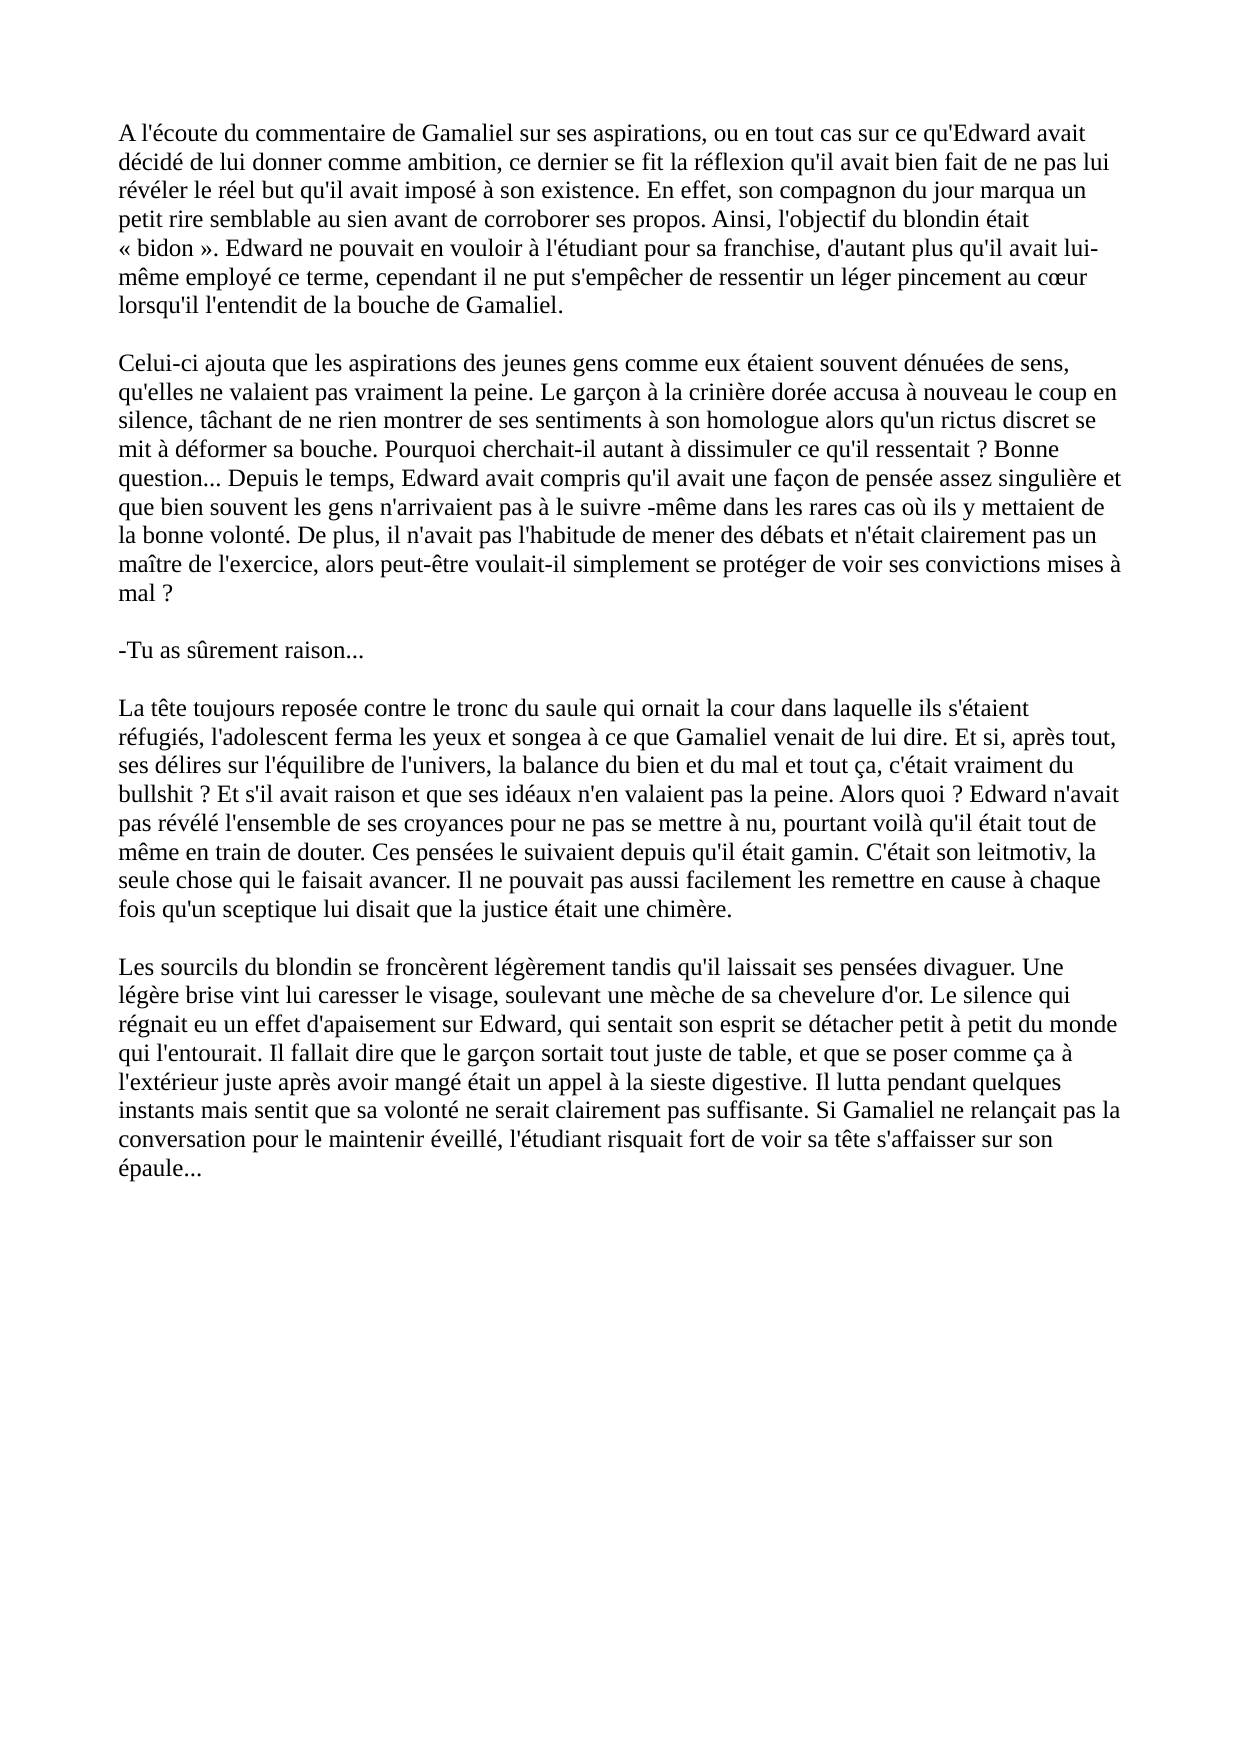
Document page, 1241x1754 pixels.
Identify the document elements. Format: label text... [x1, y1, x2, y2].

text La tête toujours reposée contre le tronc du saule qui ornait la cour dans laquelle ils s'étaient réfugiés, l'adolescent ferma les yeux et songea à ce que Gamaliel venait de lui dire. Et si, après tout, ses délires sur l'équilibre de l'univers, la balance du bien et du mal et tout ça, c'était vraiment du bullshit ? Et s'il avait raison et que ses idéaux n'en valaient pas la peine. Alors quoi ? Edward n'avait pas révélé l'ensemble de ses croyances pour ne pas se mettre à nu, pourtant voilà qu'il était tout de même en train de douter. Ces pensées le suivaient depuis qu'il était gamin. C'était son leitmotiv, la seule chose qui le faisait avancer. Il ne pouvait pas aussi facilement les remettre en cause à chaque fois qu'un sceptique lui disait que la justice était une chimère. [118, 693, 1122, 923]
text Les sourcils du blondin se froncèrent légèrement tandis qu'il laissait ses pensées divaguer. Une légère brise vint lui caresser le visage, soulevant une mèche de sa chevelure d'or. Le silence qui régnait eu un effet d'apaisement sur Edward, qui sentait son esprit se détacher petit à petit du monde qui l'entourait. Il fallait dire que le garçon sortait tout juste de table, et que se poser comme ça à l'extérieur juste après avoir mangé était un appel à la sieste digestive. Il lutta pendant quelques instants mais sentit que sa volonté ne serait clairement pas suffisante. Si Gamaliel ne relançait pas la conversation pour le maintenir éveillé, l'étudiant risquait fort de voir sa tête s'affaisser sur son épaule... [118, 952, 1122, 1182]
text -Tu as sûrement raison... [118, 636, 1122, 664]
text Celui-ci ajouta que les aspirations des jeunes gens comme eux étaient souvent dénuées de sens, qu'elles ne valaient pas vraiment la peine. Le garçon à la crinière dorée accusa à nouveau le coup en silence, tâchant de ne rien montrer de ses sentiments à son homologue alors qu'un rictus discret se mit à déformer sa bouche. Pourquoi cherchait-il autant à dissimuler ce qu'il ressentait ? Bonne question... Depuis le temps, Edward avait compris qu'il avait une façon de pensée assez singulière et que bien souvent les gens n'arrivaient pas à le suivre -même dans les rares cas où ils y mettaient de la bonne volonté. De plus, il n'avait pas l'habitude de mener des débats et n'était clairement pas un maître de l'exercice, alors peut-être voulait-il simplement se protéger de voir ses convictions mises à mal ? [118, 348, 1122, 607]
text A l'écoute du commentaire de Gamaliel sur ses aspirations, ou en tout cas sur ce qu'Edward avait décidé de lui donner comme ambition, ce dernier se fit la réflexion qu'il avait bien fait de ne pas lui révéler le réel but qu'il avait imposé à son existence. En effet, son compagnon du jour marqua un petit rire semblable au sien avant de corroborer ses propos. Ainsi, l'objectif du blondin était « bidon ». Edward ne pouvait en vouloir à l'étudiant pour sa franchise, d'autant plus qu'il avait lui-même employé ce terme, cependant il ne put s'empêcher de ressentir un léger pincement au cœur lorsqu'il l'entendit de la bouche de Gamaliel. [118, 118, 1122, 319]
